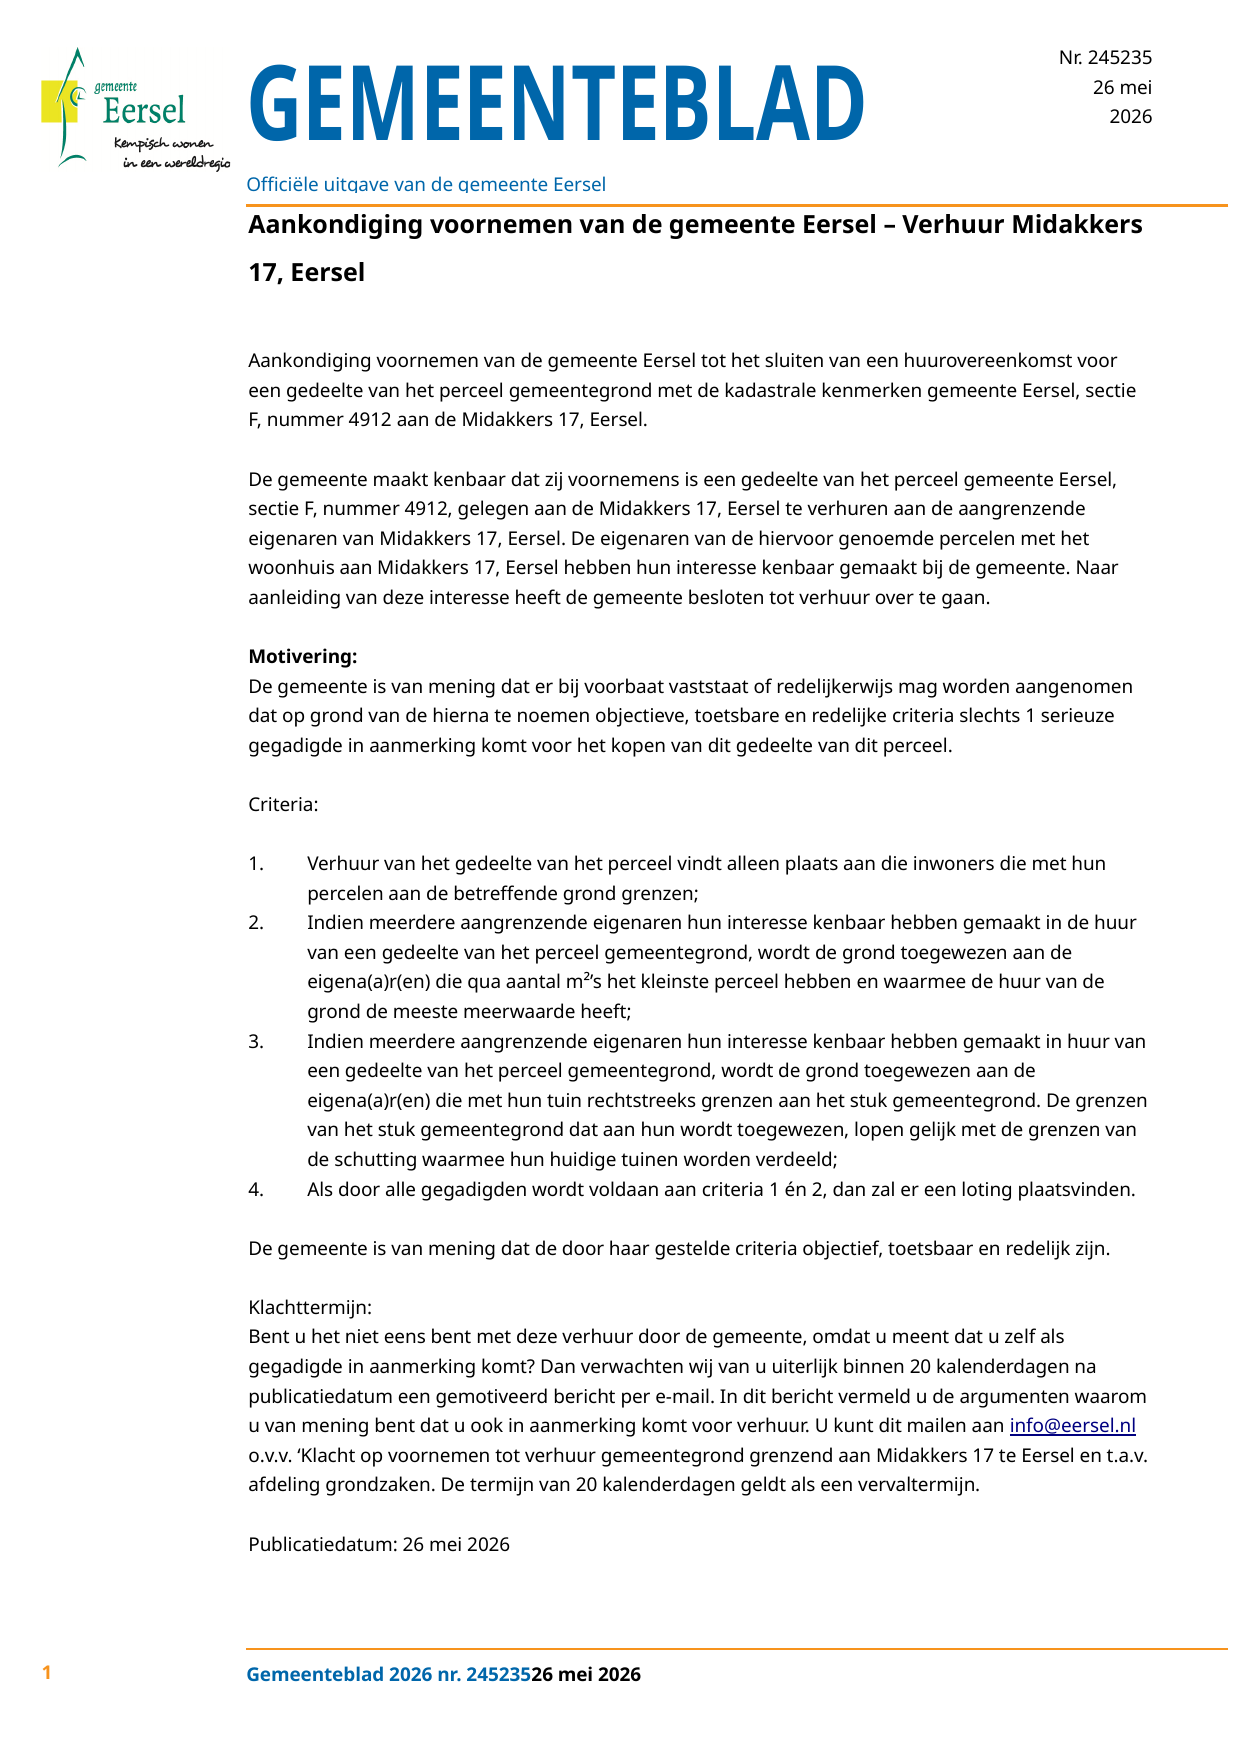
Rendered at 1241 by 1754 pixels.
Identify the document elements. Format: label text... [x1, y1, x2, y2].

text Aankondiging voornemen van de gemeente Eersel – Verhuur Midakkers 17, Eersel [248, 207, 1152, 288]
text De gemeente maakt kenbaar dat zij voornemens is een gedeelte van het perceel gemeente Eersel, sectie F, nummer 4912, gelegen aan de Midakkers 17, Eersel te verhuren aan de aangrenzende eigenaren van Midakkers 17, Eersel. De eigenaren van de hiervoor genoemde percelen met het woonhuis aan Midakkers 17, Eersel hebben hun interesse kenbaar gemaakt bij de gemeente. Naar aanleiding van deze interesse heeft de gemeente besloten tot verhuur over te gaan. [248, 466, 1152, 610]
text Klachttermijn: [248, 1294, 1152, 1320]
text Publicatiedatum: 26 mei 2026 [248, 1531, 1152, 1557]
list Als door alle gegadigden wordt voldaan aan criteria 1 én 2, dan zal er een loting plaatsvinden. [248, 1176, 1152, 1202]
text De gemeente is van mening dat er bij voorbaat vaststaat of redelijkerwijs mag worden aangenomen dat op grond van de hierna te noemen objectieve, toetsbare en redelijke criteria slechts 1 serieuze gegadigde in aanmerking komt voor het kopen van dit gedeelte van dit perceel. [248, 673, 1152, 758]
text Aankondiging voornemen van de gemeente Eersel tot het sluiten van een huurovereenkomst voor een gedeelte van het perceel gemeentegrond met de kadastrale kenmerken gemeente Eersel, sectie F, nummer 4912 aan de Midakkers 17, Eersel. [248, 347, 1152, 432]
text Bent u het niet eens bent met deze verhuur door de gemeente, omdat u meent dat u zelf als gegadigde in aanmerking komt? Dan verwachten wij van u uiterlijk binnen 20 kalenderdagen na publicatiedatum een gemotiveerd bericht per e-mail. In dit bericht vermeld u de argumenten waarom u van mening bent dat u ook in aanmerking komt voor verhuur. U kunt dit mailen aan info@eersel.nl o.v.v. ‘Klacht op voornemen tot verhuur gemeentegrond grenzend aan Midakkers 17 te Eersel en t.a.v. afdeling grondzaken. De termijn van 20 kalenderdagen geldt als een vervaltermijn. [248, 1324, 1152, 1497]
list Indien meerdere aangrenzende eigenaren hun interesse kenbaar hebben gemaakt in de huur van een gedeelte van het perceel gemeentegrond, wordt de grond toegewezen aan de eigena(a)r(en) die qua aantal m²’s het kleinste perceel hebben en waarmee de huur van de grond de meeste meerwaarde heeft; [248, 909, 1152, 1024]
list Verhuur van het gedeelte van het perceel vindt alleen plaats aan die inwoners die met hun percelen aan de betreffende grond grenzen; [248, 850, 1152, 906]
list Indien meerdere aangrenzende eigenaren hun interesse kenbaar hebben gemaakt in huur van een gedeelte van het perceel gemeentegrond, wordt de grond toegewezen aan de eigena(a)r(en) die met hun tuin rechtstreeks grenzen aan het stuk gemeentegrond. De grenzen van het stuk gemeentegrond dat aan hun wordt toegewezen, lopen gelijk met de grenzen van de schutting waarmee hun huidige tuinen worden verdeeld; [248, 1028, 1152, 1172]
picture [41, 47, 231, 172]
text Motivering: [248, 643, 1152, 669]
text Criteria: [248, 791, 1152, 817]
text De gemeente is van mening dat de door haar gestelde criteria objectief, toetsbaar en redelijk zijn. [248, 1235, 1152, 1261]
